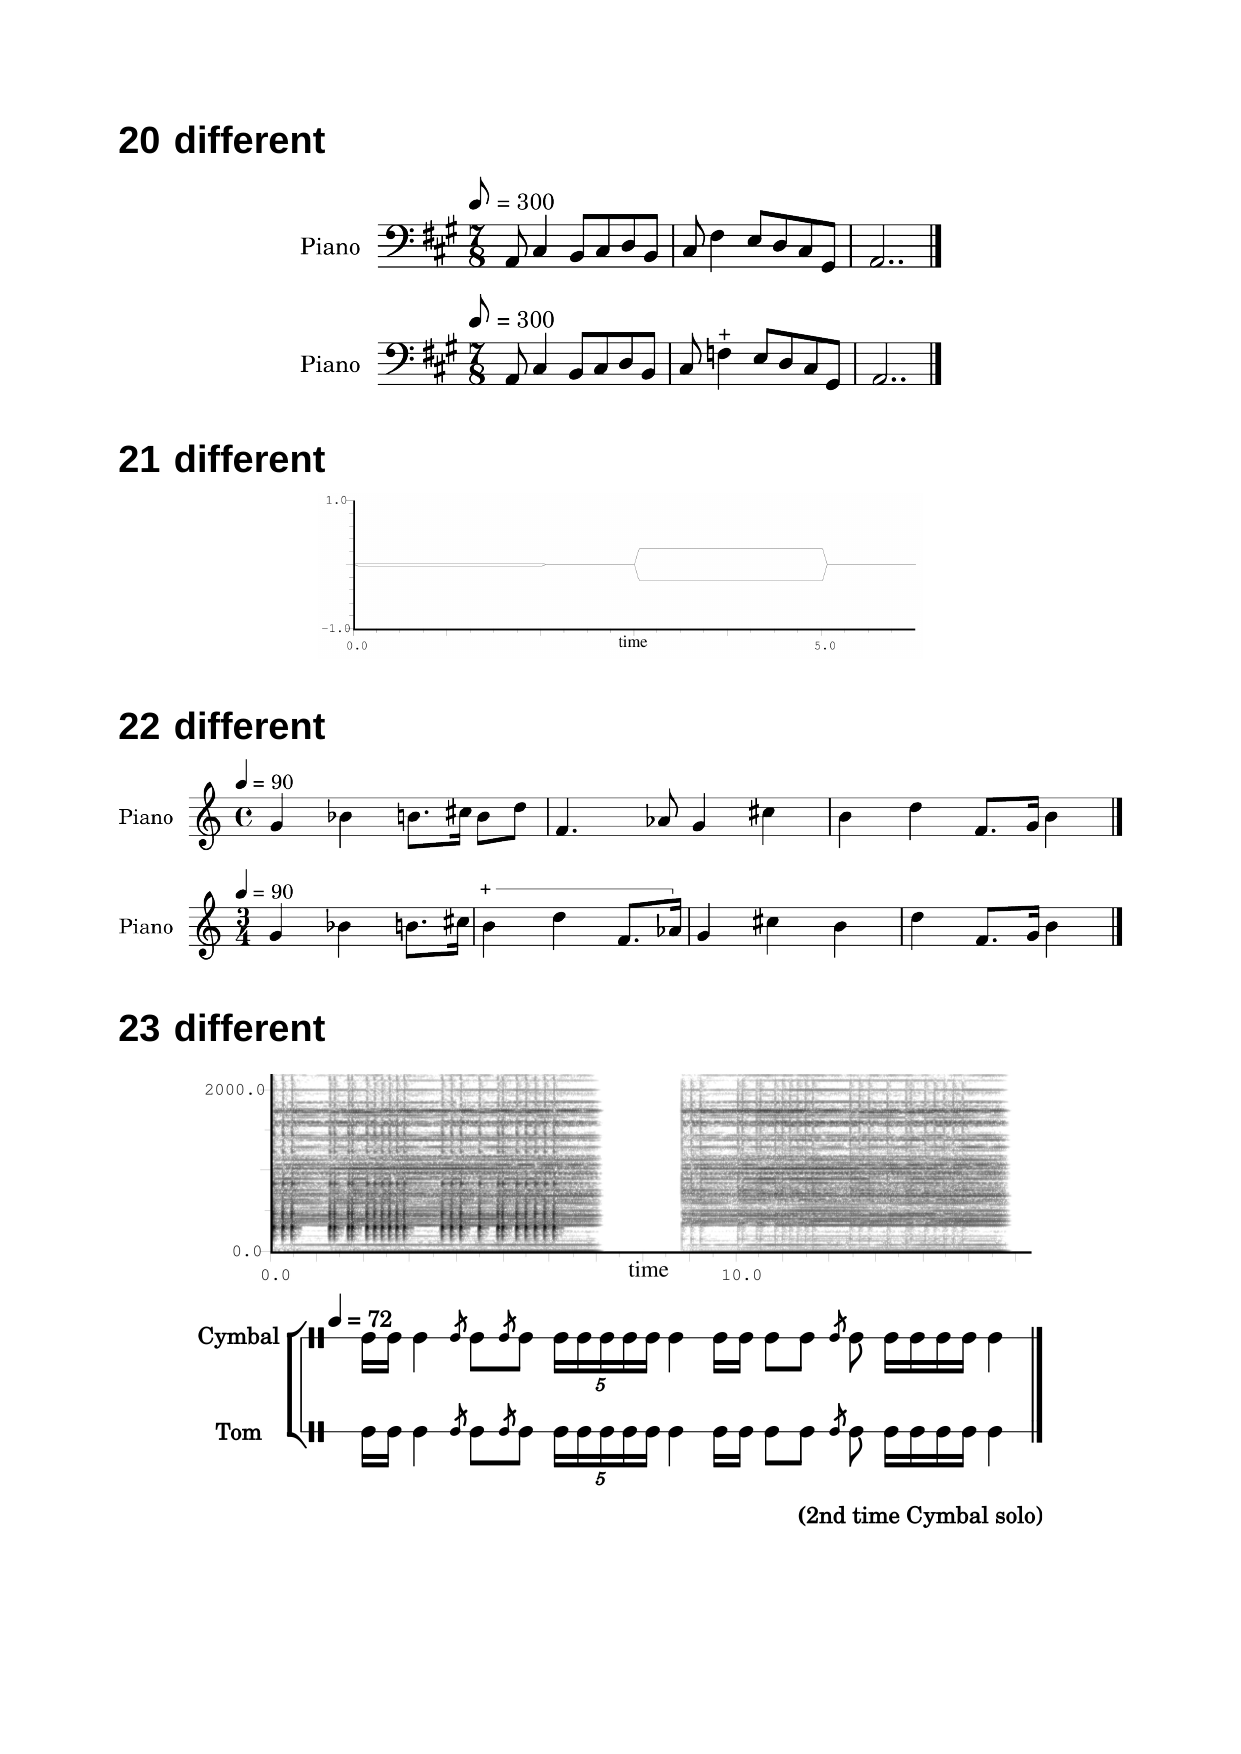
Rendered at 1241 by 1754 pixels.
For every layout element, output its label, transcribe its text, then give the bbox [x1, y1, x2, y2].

picture [299, 174, 942, 392]
picture [317, 493, 923, 659]
subtitle different [118, 704, 1122, 747]
picture [118, 759, 1123, 961]
subtitle different [118, 437, 1122, 481]
picture [198, 1062, 1043, 1528]
subtitle different [118, 1006, 1122, 1050]
subtitle different [118, 118, 1122, 162]
